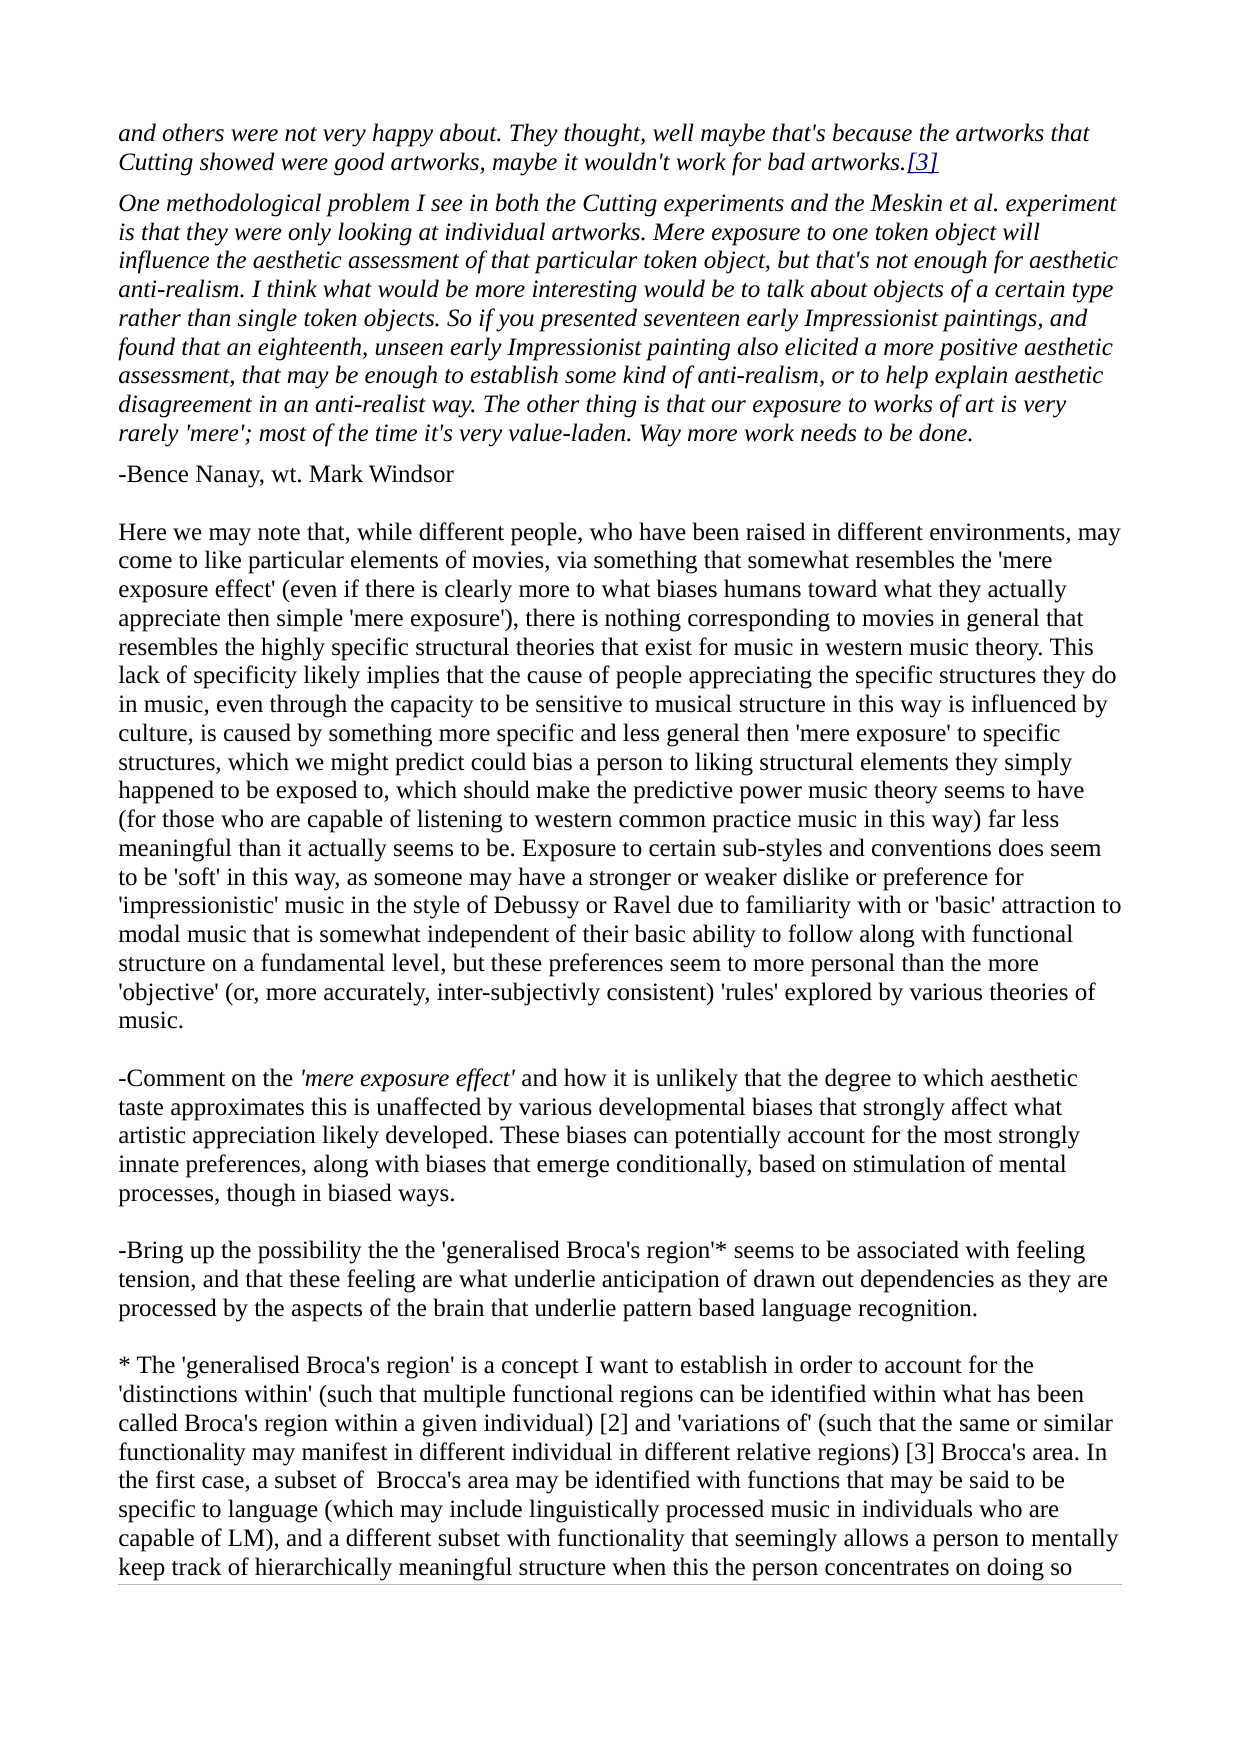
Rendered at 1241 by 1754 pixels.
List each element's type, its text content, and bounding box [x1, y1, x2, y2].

text -Comment on the 'mere exposure effect' and how it is unlikely that the degree to which aesthetic taste approximates this is unaffected by various developmental biases that strongly affect what artistic appreciation likely developed. These biases can potentially account for the most strongly innate preferences, along with biases that emerge conditionally, based on stimulation of mental processes, though in biased ways. [118, 1063, 1122, 1207]
text -Bence Nanay, wt. Mark Windsor [118, 459, 1122, 488]
text One methodological problem I see in both the Cutting experiments and the Meskin et al. experiment is that they were only looking at individual artworks. Mere exposure to one token object will influence the aesthetic assessment of that particular token object, but that's not enough for aesthetic anti-realism. I think what would be more interesting would be to talk about objects of a certain type rather than single token objects. So if you presented seventeen early Impressionist paintings, and found that an eighteenth, unseen early Impressionist painting also elicited a more positive aesthetic assessment, that may be enough to establish some kind of anti-realism, or to help explain aesthetic disagreement in an anti-realist way. The other thing is that our exposure to works of art is very rarely 'mere'; most of the time it's very value-laden. Way more work needs to be done. [118, 188, 1122, 447]
text * The 'generalised Broca's region' is a concept I want to establish in order to account for the 'distinctions within' (such that multiple functional regions can be identified within what has been called Broca's region within a given individual) [2] and 'variations of' (such that the same or similar functionality may manifest in different individual in different relative regions) [3] Brocca's area. In the first case, a subset of Brocca's area may be identified with functions that may be said to be specific to language (which may include linguistically processed music in individuals who are capable of LM), and a different subset with functionality that seemingly allows a person to mentally keep track of hierarchically meaningful structure when this the person concentrates on doing so [118, 1351, 1122, 1584]
text and others were not very happy about. They thought, well maybe that's because the artworks that Cutting showed were good artworks, maybe it wouldn't work for bad artworks.[3] [118, 118, 1122, 176]
text Here we may note that, while different people, who have been raised in different environments, may come to like particular elements of movies, via something that somewhat resembles the 'mere exposure effect' (even if there is clearly more to what biases humans toward what they actually appreciate then simple 'mere exposure'), there is nothing corresponding to movies in general that resembles the highly specific structural theories that exist for music in western music theory. This lack of specificity likely implies that the cause of people appreciating the specific structures they do in music, even through the capacity to be sensitive to musical structure in this way is influenced by culture, is caused by something more specific and less general then 'mere exposure' to specific structures, which we might predict could bias a person to liking structural elements they simply happened to be exposed to, which should make the predictive power music theory seems to have (for those who are capable of listening to western common practice music in this way) far less meaningful than it actually seems to be. Exposure to certain sub-styles and conventions does seem to be 'soft' in this way, as someone may have a stronger or weaker dislike or preference for 'impressionistic' music in the style of Debussy or Ravel due to familiarity with or 'basic' attraction to modal music that is somewhat independent of their basic ability to follow along with functional structure on a fundamental level, but these preferences seem to more personal than the more 'objective' (or, more accurately, inter-subjectivly consistent) 'rules' explored by various theories of music. [118, 517, 1122, 1034]
text -Bring up the possibility the the 'generalised Broca's region'* seems to be associated with feeling tension, and that these feeling are what underlie anticipation of drawn out dependencies as they are processed by the aspects of the brain that underlie pattern based language recognition. [118, 1236, 1122, 1322]
